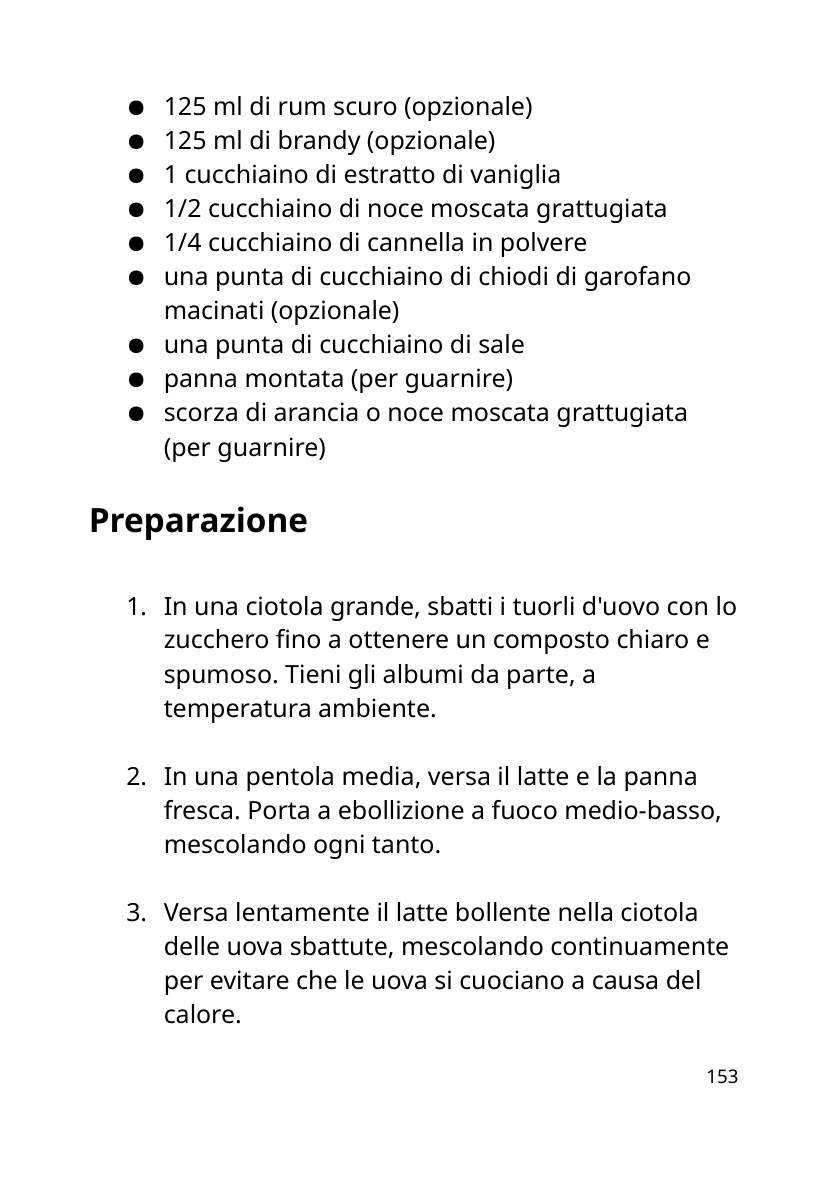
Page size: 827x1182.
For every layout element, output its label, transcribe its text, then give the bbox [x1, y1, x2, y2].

list 125 ml di brandy (opzionale) [126, 123, 738, 157]
list In una ciotola grande, sbatti i tuorli d'uovo con lo zucchero fino a ottenere un composto chiaro e spumoso. Tieni gli albumi da parte, a temperatura ambiente. [126, 588, 738, 724]
list scorza di arancia o noce moscata grattugiata (per guarnire) [126, 395, 738, 463]
list 1 cucchiaino di estratto di vaniglia [126, 157, 738, 191]
list 1/4 cucchiaino di cannella in polvere [126, 225, 738, 259]
list 1/2 cucchiaino di noce moscata grattugiata [126, 191, 738, 225]
list Versa lentamente il latte bollente nella ciotola delle uova sbattute, mescolando continuamente per evitare che le uova si cuociano a causa del calore. [126, 895, 738, 1031]
list una punta di cucchiaino di chiodi di garofano macinati (opzionale) [126, 259, 738, 327]
list una punta di cucchiaino di sale [126, 327, 738, 361]
list panna montata (per guarnire) [126, 361, 738, 395]
list In una pentola media, versa il latte e la panna fresca. Porta a ebollizione a fuoco medio-basso, mescolando ogni tanto. [126, 758, 738, 861]
text Preparazione [88, 497, 732, 588]
list 125 ml di rum scuro (opzionale) [126, 88, 738, 123]
